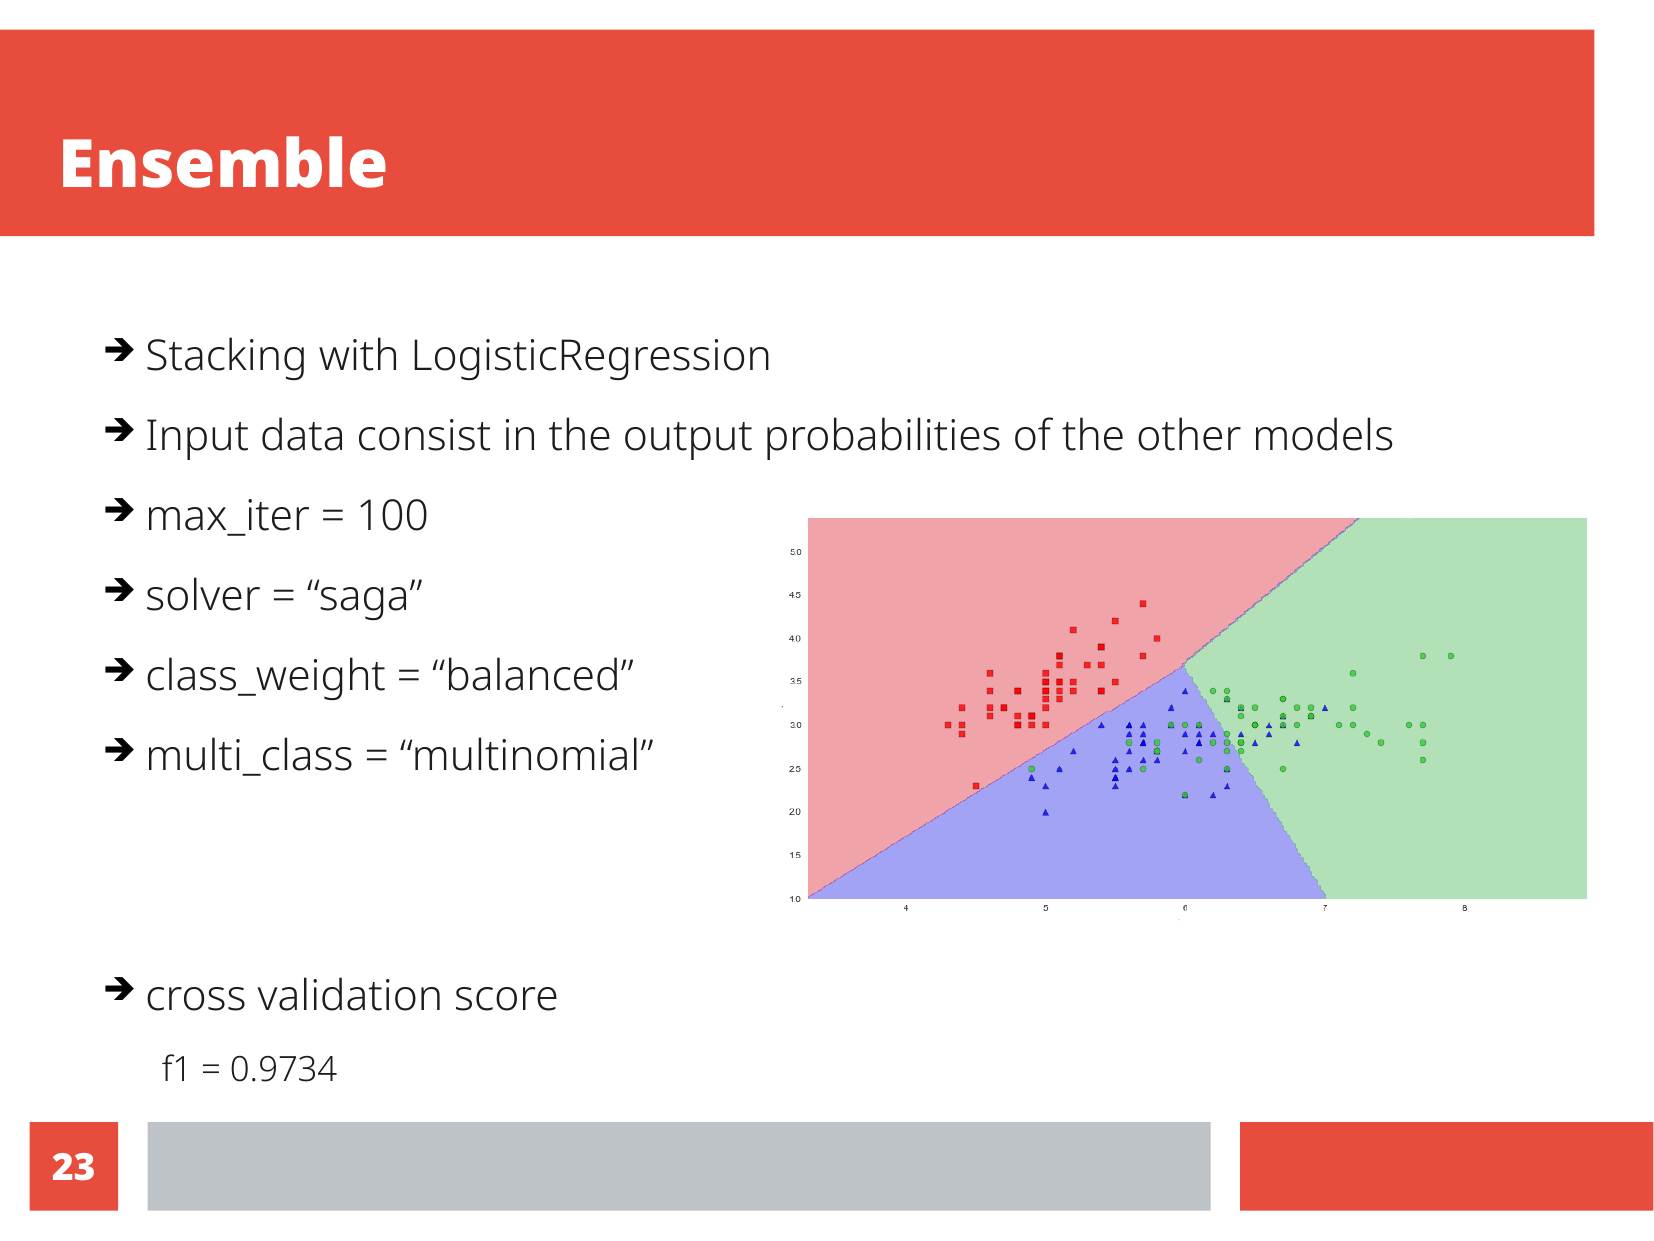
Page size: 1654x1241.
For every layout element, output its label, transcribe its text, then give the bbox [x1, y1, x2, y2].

list Stacking with LogisticRegression Input data consist in the output probabilities of the other models max_iter = 100 solver = “saga” class_weight = “balanced” multi_class = “multinomial” cross validation score f1 = 0.9734 [59, 324, 1565, 1093]
title Ensemble [59, 59, 1595, 207]
picture [767, 496, 1593, 934]
